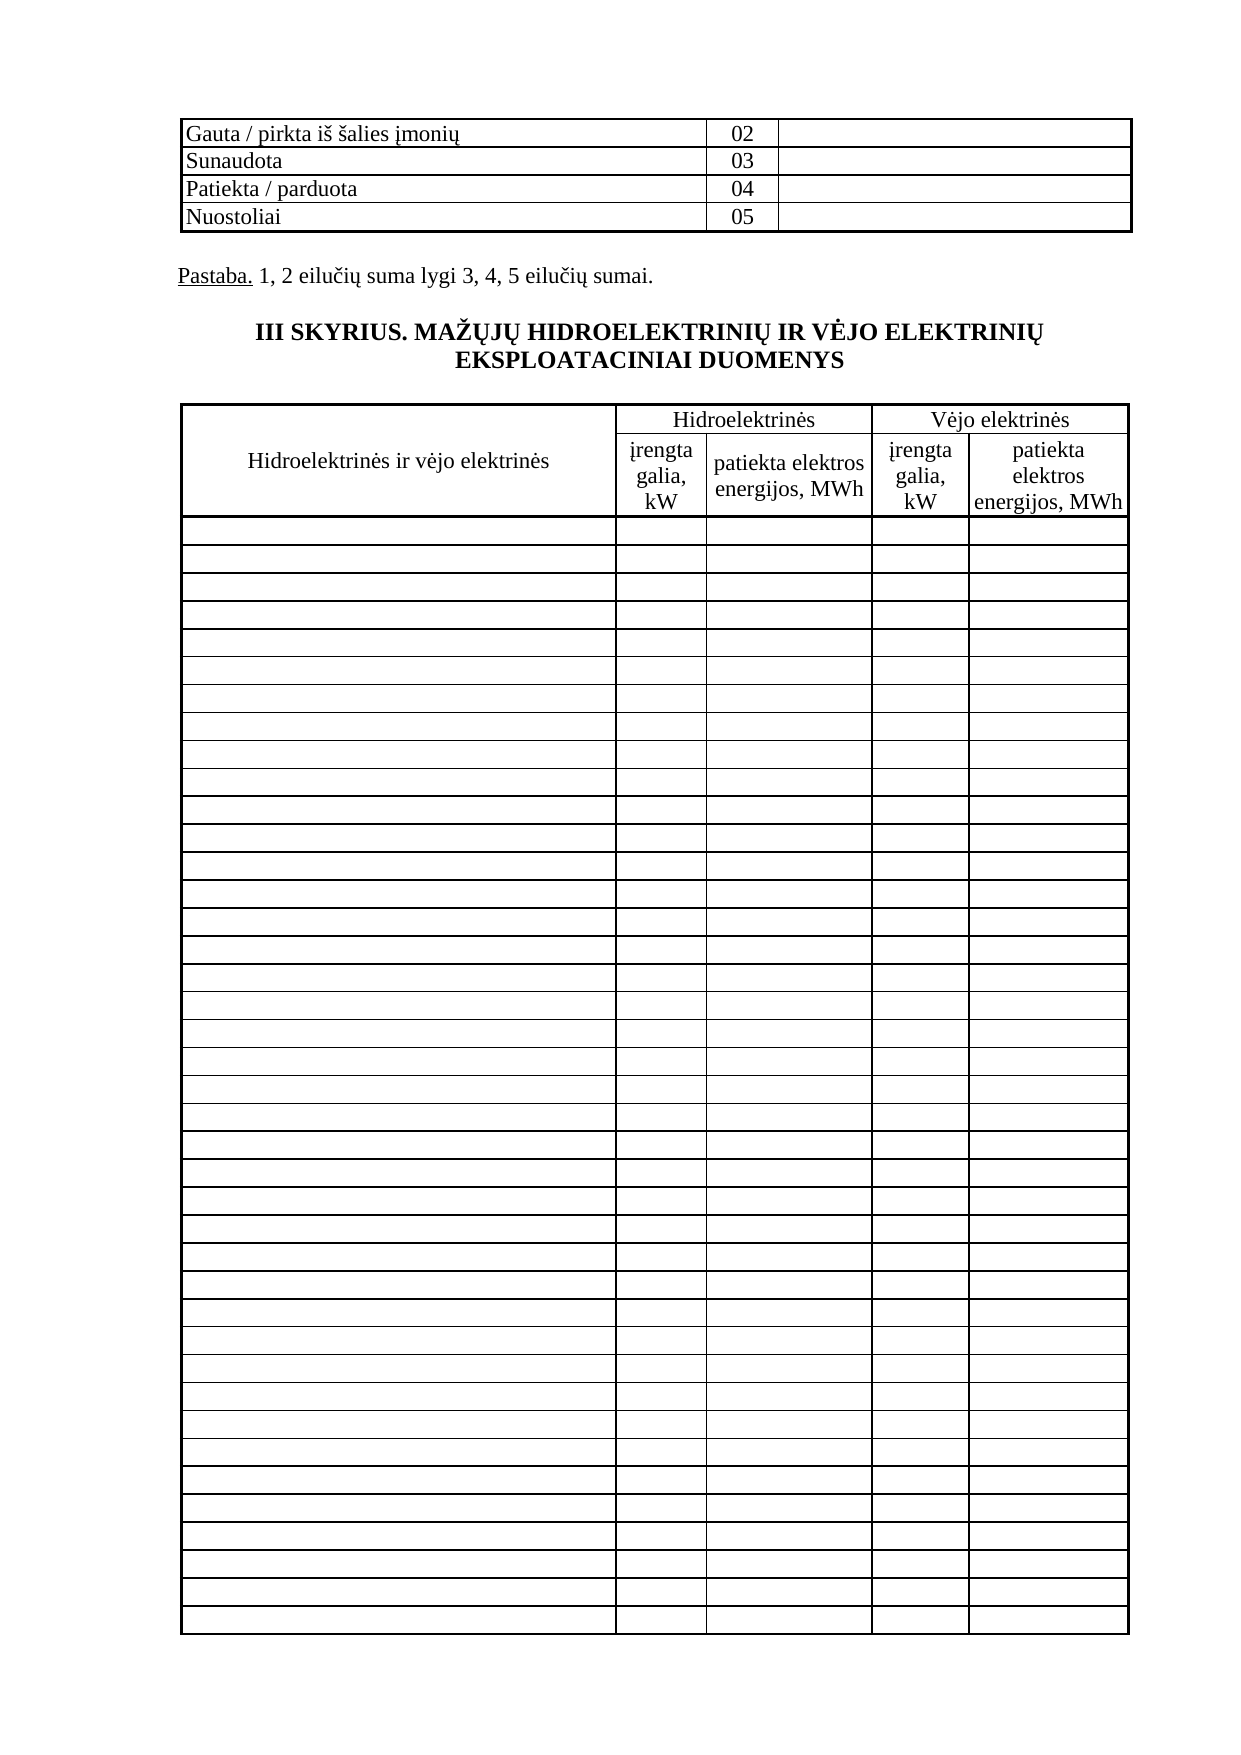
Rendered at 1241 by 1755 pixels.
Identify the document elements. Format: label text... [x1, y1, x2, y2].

table_cell [707, 1216, 711, 1242]
table_cell [707, 741, 711, 767]
table_cell 02 [707, 120, 711, 146]
table_cell [707, 1244, 711, 1270]
table_cell [707, 713, 711, 739]
table_cell [707, 602, 711, 628]
table_cell [707, 965, 711, 991]
table_cell [707, 881, 711, 907]
table_cell [702, 1551, 706, 1577]
table_cell patiekta elektros energijos, MWh [707, 434, 871, 515]
table_cell 04 [774, 176, 778, 202]
table_cell įrengta galia, kW [873, 434, 968, 515]
table_cell [707, 1020, 711, 1047]
table_cell [707, 992, 711, 1019]
table_cell [702, 1244, 706, 1270]
table_cell [702, 797, 706, 823]
table_cell [707, 518, 711, 544]
table_cell [707, 1188, 711, 1214]
table_cell [707, 853, 711, 879]
table_cell [707, 685, 711, 712]
table_cell [707, 1411, 711, 1437]
table_cell [702, 1579, 706, 1605]
table_cell [702, 1076, 706, 1102]
table_cell [702, 1383, 706, 1409]
table_cell [702, 965, 706, 991]
table_cell [707, 1467, 711, 1493]
table_cell [707, 937, 711, 963]
table_cell [702, 1104, 706, 1130]
table_cell patiekta elektros energijos, MWh [970, 434, 1127, 515]
table_cell [702, 1411, 706, 1437]
table_cell 05 [707, 203, 711, 230]
table_cell [707, 1355, 711, 1382]
table_cell [702, 630, 706, 656]
table_cell 03 [774, 148, 778, 174]
table_cell [707, 630, 711, 656]
table_cell 03 [707, 148, 711, 174]
table_cell [702, 1439, 706, 1465]
table_cell [702, 574, 706, 600]
table_cell [707, 769, 711, 795]
table_cell [702, 881, 706, 907]
table_cell [707, 1076, 711, 1102]
table_cell [707, 1551, 711, 1577]
table_cell [707, 825, 711, 851]
table_cell [707, 1523, 711, 1549]
table_cell [702, 1216, 706, 1242]
table_cell [702, 1523, 706, 1549]
table_cell [702, 657, 706, 684]
table_cell [702, 1327, 706, 1354]
table_cell [702, 769, 706, 795]
table_cell [707, 574, 711, 600]
table_cell [702, 741, 706, 767]
table_cell [707, 1495, 711, 1521]
table_cell [702, 1132, 706, 1158]
table_cell [702, 1160, 706, 1186]
table_cell [702, 1495, 706, 1521]
table_cell [707, 909, 711, 935]
table_cell 02 [774, 120, 778, 146]
table_cell [702, 602, 706, 628]
table_cell [702, 825, 706, 851]
table_cell [702, 1355, 706, 1382]
table_cell [702, 853, 706, 879]
table_cell [702, 1188, 706, 1214]
table_cell [707, 1383, 711, 1409]
table_cell [707, 1132, 711, 1158]
table_cell [707, 1160, 711, 1186]
table_cell [707, 1607, 711, 1633]
table_cell [707, 1104, 711, 1130]
table_cell įrengta galia, kW [617, 434, 706, 515]
table_cell [702, 1607, 706, 1633]
table_cell [702, 1272, 706, 1298]
table_cell 05 [774, 203, 778, 230]
table_cell 04 [707, 176, 711, 202]
table_cell [707, 1439, 711, 1465]
table_cell [707, 546, 711, 572]
table_cell [707, 1272, 711, 1298]
table_cell [702, 992, 706, 1019]
table_cell [707, 1048, 711, 1074]
table_cell [707, 797, 711, 823]
table_header Hidroelektrinės ir vėjo elektrinės [183, 406, 615, 515]
table_cell [707, 657, 711, 684]
table_cell [702, 1300, 706, 1326]
table_cell [702, 518, 706, 544]
table_cell [702, 1467, 706, 1493]
table_cell [702, 685, 706, 712]
table_cell [707, 1327, 711, 1354]
table_cell [707, 1300, 711, 1326]
table_cell [707, 1579, 711, 1605]
table_cell [702, 713, 706, 739]
table_cell [702, 937, 706, 963]
text Pastaba. 1, 2 eilučių suma lygi 3, 4, 5 eilučių sumai. [177, 262, 1122, 288]
text III SKYRIUS. MAŽŲJŲ HIDROELEKTRINIŲ IR VĖJO ELEKTRINIŲ EKSPLOATACINIAI DUOMENYS [177, 317, 1122, 374]
table_cell [702, 1048, 706, 1074]
table_cell [702, 546, 706, 572]
table_cell [702, 909, 706, 935]
table_cell [702, 1020, 706, 1047]
